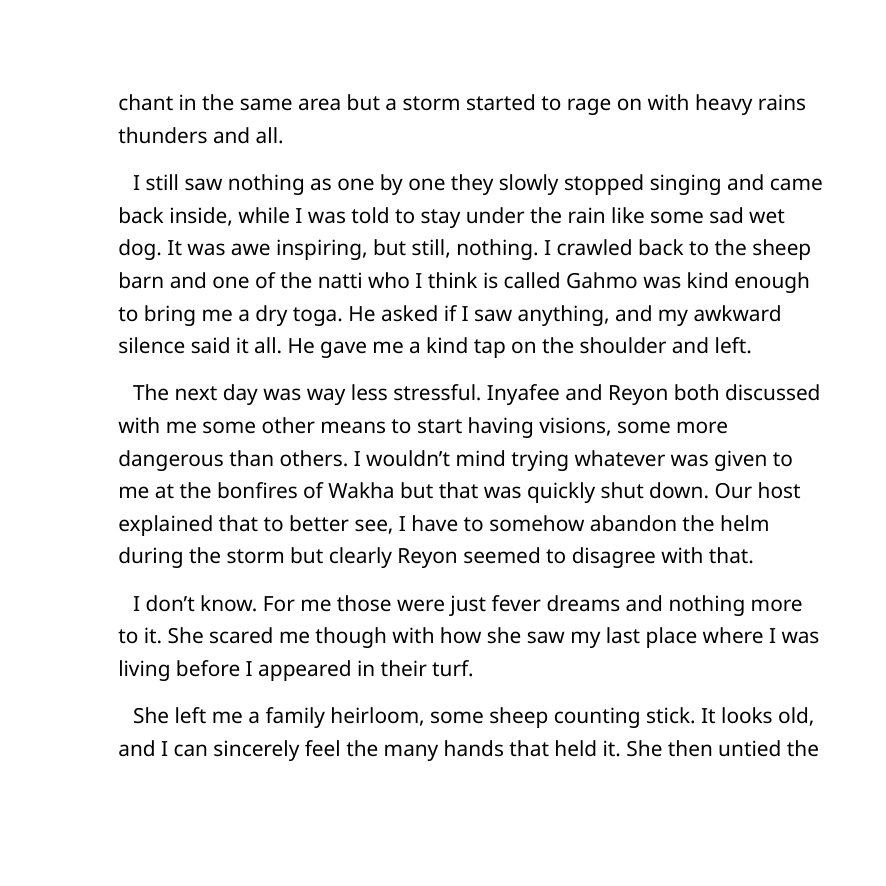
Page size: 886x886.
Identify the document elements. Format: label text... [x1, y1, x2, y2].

text I don’t know. For me those were just fever dreams and nothing more to it. She scared me though with how she saw my last place where I was living before I appeared in their turf. [118, 589, 827, 682]
text She left me a family heirloom, some sheep counting stick. It looks old, and I can sincerely feel the many hands that held it. She then untied the [118, 701, 827, 762]
text I still saw nothing as one by one they slowly stopped singing and came back inside, while I was told to stay under the rain like some sad wet dog. It was awe inspiring, but still, nothing. I crawled back to the sheep barn and one of the natti who I think is called Gahmo was kind enough to bring me a dry toga. He asked if I saw anything, and my awkward silence said it all. He gave me a kind tap on the shoulder and left. [118, 168, 827, 360]
text The next day was way less stressful. Inyafee and Reyon both discussed with me some other means to start having visions, some more dangerous than others. I wouldn’t mind trying whatever was given to me at the bonfires of Wakha but that was quickly shut down. Our host explained that to better see, I have to somehow abandon the helm during the storm but clearly Reyon seemed to disagree with that. [118, 378, 827, 570]
text chant in the same area but a storm started to rage on with heavy rains thunders and all. [118, 88, 827, 149]
